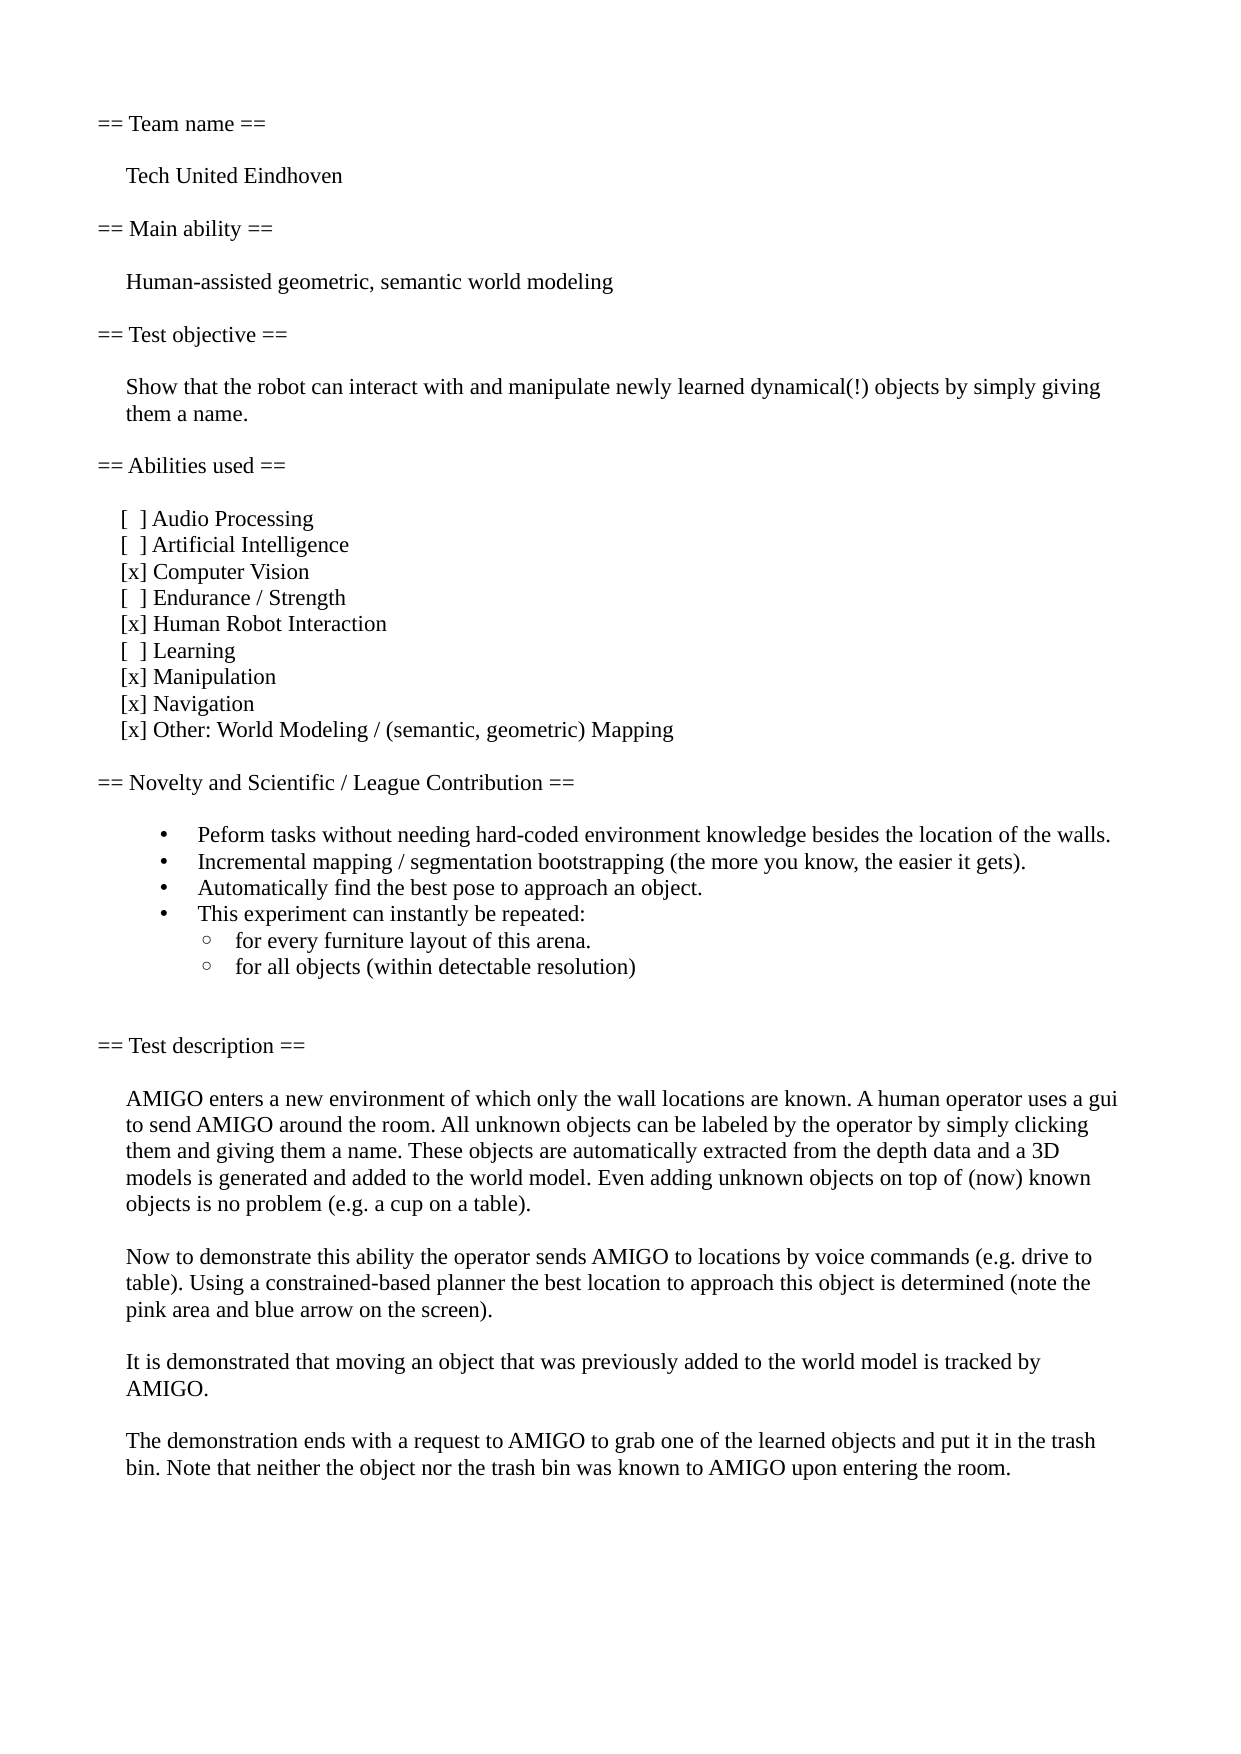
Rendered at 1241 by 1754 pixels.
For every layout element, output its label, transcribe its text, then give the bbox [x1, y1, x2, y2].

text It is demonstrated that moving an object that was previously added to the world model is tracked by AMIGO. [126, 1348, 1122, 1401]
text [ ] Learning [97, 637, 1122, 663]
list Peform tasks without needing hard-coded environment knowledge besides the location of the walls. [160, 821, 1122, 848]
list Automatically find the best pose to approach an object. [160, 874, 1122, 900]
text [x] Human Robot Interaction [97, 611, 1122, 637]
list This experiment can instantly be repeated: [160, 900, 1122, 927]
text == Main ability == [97, 215, 1122, 242]
text Human-assisted geometric, semantic world modeling [126, 268, 1122, 294]
list for all objects (within detectable resolution) [197, 953, 1122, 979]
text == Test objective == [97, 321, 1122, 347]
text Now to demonstrate this ability the operator sends AMIGO to locations by voice commands (e.g. drive to table). Using a constrained-based planner the best location to approach this object is determined (note the pink area and blue arrow on the screen). [126, 1243, 1122, 1322]
text [ ] Audio Processing [97, 505, 1122, 531]
text Tech United Eindhoven [126, 162, 1122, 189]
text == Test description == [97, 1032, 1122, 1058]
text [x] Other: World Modeling / (semantic, geometric) Mapping [97, 716, 1122, 742]
text [x] Computer Vision [97, 558, 1122, 584]
text == Team name == [97, 110, 1122, 136]
text Show that the robot can interact with and manipulate newly learned dynamical(!) objects by simply giving them a name. [126, 373, 1122, 426]
text AMIGO enters a new environment of which only the wall locations are known. A human operator uses a gui to send AMIGO around the room. All unknown objects can be labeled by the operator by simply clicking them and giving them a name. These objects are automatically extracted from the depth data and a 3D models is generated and added to the world model. Even adding unknown objects on top of (now) known objects is no problem (e.g. a cup on a table). [126, 1085, 1122, 1217]
text [x] Navigation [97, 689, 1122, 716]
list for every furniture layout of this arena. [197, 927, 1122, 953]
text The demonstration ends with a request to AMIGO to grab one of the learned objects and put it in the trash bin. Note that neither the object nor the trash bin was known to AMIGO upon entering the room. [126, 1427, 1122, 1480]
text [ ] Endurance / Strength [97, 584, 1122, 611]
list Incremental mapping / segmentation bootstrapping (the more you know, the easier it gets). [160, 848, 1122, 874]
text [x] Manipulation [97, 663, 1122, 689]
text == Abilities used == [97, 452, 1122, 479]
text == Novelty and Scientific / League Contribution == [97, 769, 1122, 795]
text [ ] Artificial Intelligence [97, 531, 1122, 558]
